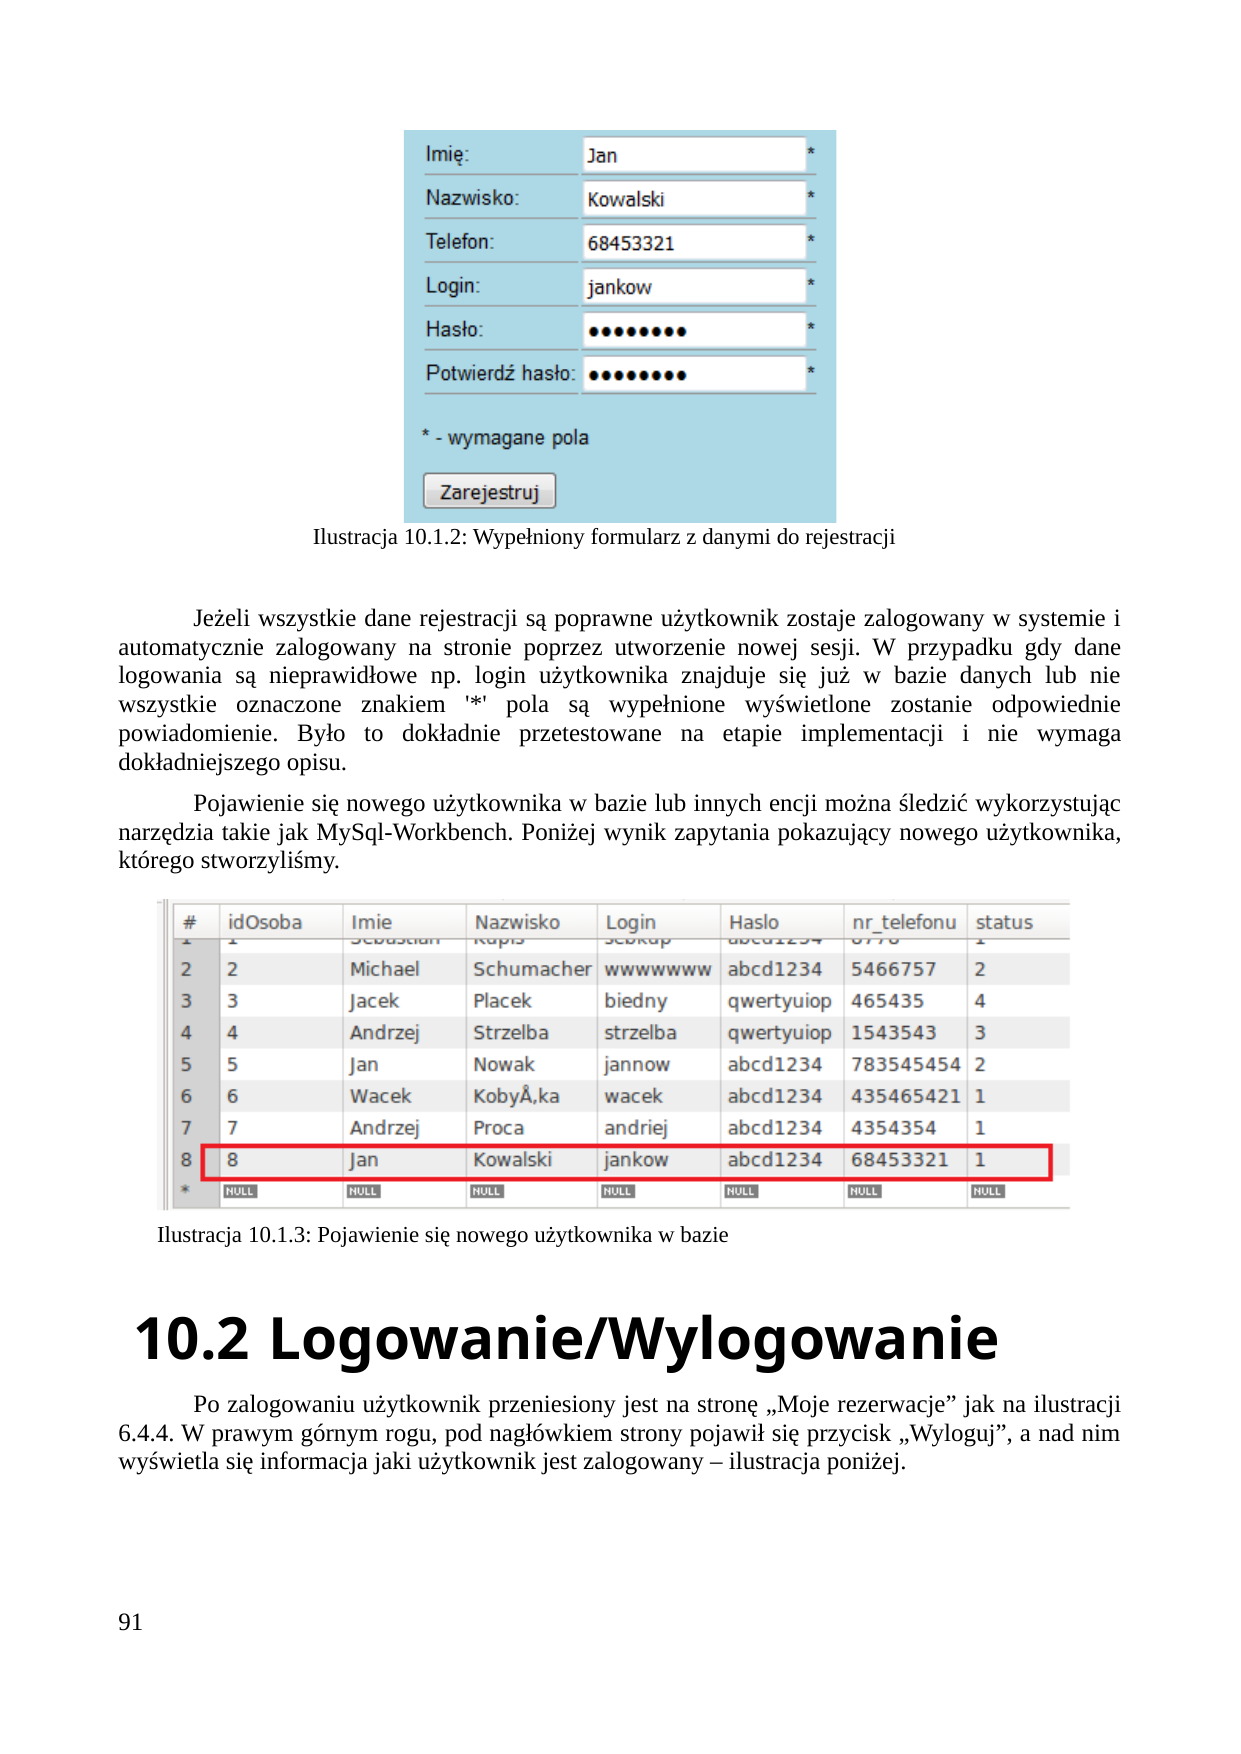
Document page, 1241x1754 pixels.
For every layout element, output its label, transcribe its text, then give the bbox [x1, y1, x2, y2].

picture [403, 130, 837, 523]
text Pojawienie się nowego użytkownika w bazie lub innych encji można śledzić wykorzystując narzędzia takie jak MySql-Workbench. Poniżej wynik zapytania pokazujący nowego użytkownika, którego stworzyliśmy. [118, 788, 1122, 874]
picture [156, 899, 1084, 1221]
text Ilustracja 10.1.3: Pojawienie się nowego użytkownika w bazie [157, 1221, 1083, 1247]
text Jeżeli wszystkie dane rejestracji są poprawne użytkownik zostaje zalogowany w systemie i automatycznie zalogowany na stronie poprzez utworzenie nowej sesji. W przypadku gdy dane logowania są nieprawidłowe np. login użytkownika znajduje się już w bazie danych lub nie wszystkie oznaczone znakiem '*' pola są wypełnione wyświetlone zostanie odpowiednie powiadomienie. Było to dokładnie przetestowane na etapie implementacji i nie wymaga dokładniejszego opisu. [118, 603, 1122, 775]
text Po zalogowaniu użytkownik przeniesiony jest na stronę „Moje rezerwacje” jak na ilustracji 6.4.4. W prawym górnym rogu, pod nagłówkiem strony pojawił się przycisk „Wyloguj”, a nad nim wyświetla się informacja jaki użytkownik jest zalogowany – ilustracja poniżej. [118, 1389, 1122, 1475]
text Ilustracja 10.1.2: Wypełniony formularz z danymi do rejestracji [313, 131, 927, 549]
subtitle Logowanie/Wylogowanie [118, 1297, 1122, 1376]
